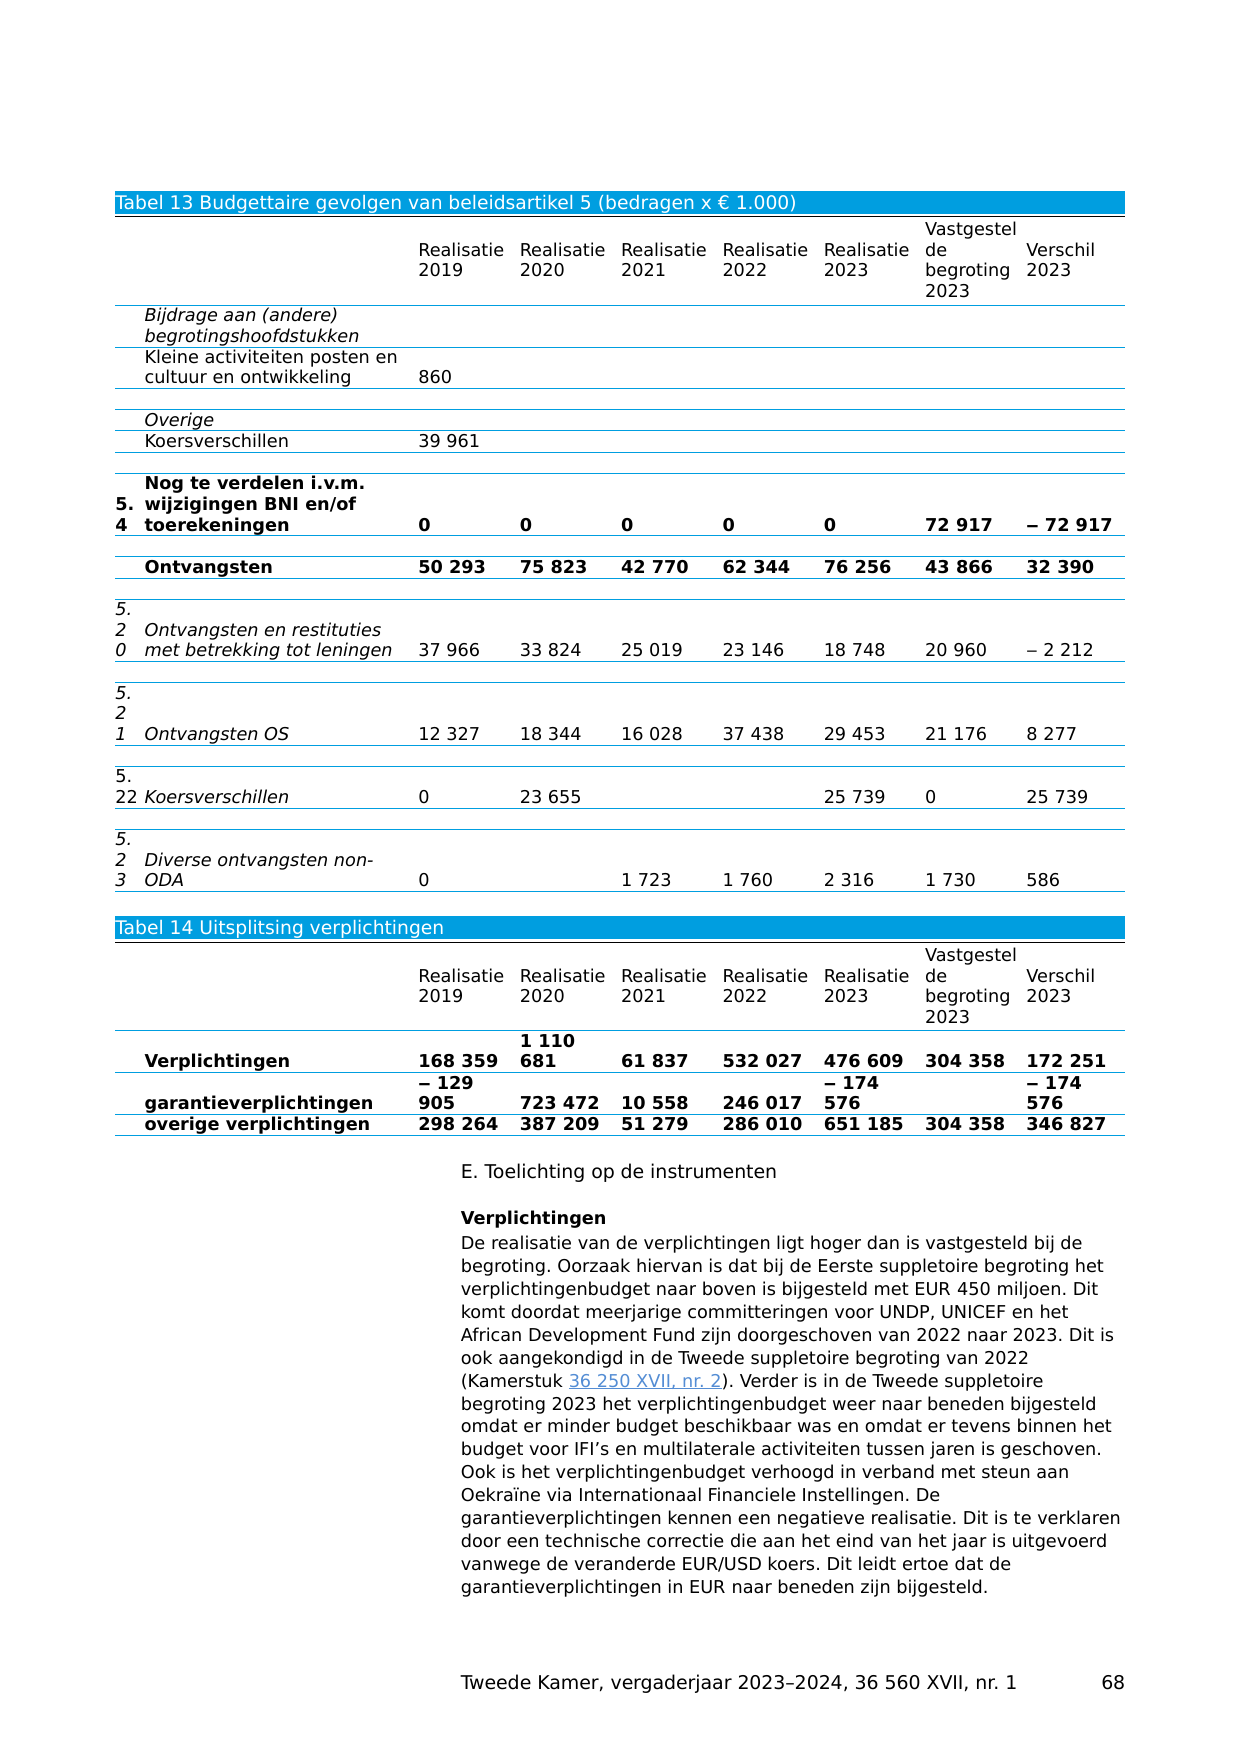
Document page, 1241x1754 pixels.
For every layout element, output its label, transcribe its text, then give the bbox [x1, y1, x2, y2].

table_cell [719, 536, 821, 556]
table_cell ‒ 72 917 [1023, 474, 1125, 535]
table_cell [115, 536, 141, 556]
table_cell 61 837 [618, 1031, 719, 1072]
table_cell [618, 389, 719, 409]
table_cell Koersverschillen [141, 767, 415, 807]
table_cell 346 827 [1023, 1115, 1125, 1135]
table_cell [115, 348, 141, 388]
table_cell [821, 348, 922, 388]
table_cell [618, 662, 719, 682]
table_cell Realisatie 2022 [719, 217, 821, 304]
table_cell [922, 348, 1023, 388]
table_cell [821, 306, 922, 346]
table_cell 25 739 [1023, 767, 1125, 807]
table_cell [922, 306, 1023, 346]
table_cell [517, 389, 618, 409]
table_cell 0 [517, 474, 618, 535]
table_cell Verschil 2023 [1023, 217, 1125, 304]
table_cell Realisatie 2021 [618, 943, 719, 1030]
table_cell [821, 389, 922, 409]
table_cell [922, 1073, 1023, 1114]
table_cell [115, 579, 141, 598]
table_cell [719, 348, 821, 388]
table_cell [618, 746, 719, 766]
table_cell [415, 746, 517, 766]
table_cell 72 917 [922, 474, 1023, 535]
table_cell 51 279 [618, 1115, 719, 1135]
table_cell [517, 830, 618, 891]
table_cell [1023, 410, 1125, 430]
table_cell [719, 746, 821, 766]
table_cell Nog te verdelen i.v.m. wijzigingen BNI en/of toerekeningen [141, 474, 415, 535]
table_cell [719, 453, 821, 473]
table_cell 5.20 [115, 600, 141, 661]
table_cell [415, 809, 517, 828]
table_cell [719, 389, 821, 409]
table_cell [719, 410, 821, 430]
table_cell 1 730 [922, 830, 1023, 891]
text Verplichtingen [461, 1206, 1125, 1229]
table_cell [141, 389, 415, 409]
table_cell 1 110 681 [517, 1031, 618, 1072]
table_cell 18 344 [517, 683, 618, 744]
table_cell Bijdrage aan (andere) begrotingshoofdstukken [141, 306, 415, 346]
table_cell [115, 662, 141, 682]
table_cell 76 256 [821, 557, 922, 577]
table_cell [517, 746, 618, 766]
table_cell 476 609 [821, 1031, 922, 1072]
table_cell [618, 348, 719, 388]
table_cell [719, 809, 821, 828]
table_cell Verplichtingen [141, 1031, 415, 1072]
table_cell 33 824 [517, 600, 618, 661]
table_cell 286 010 [719, 1115, 821, 1135]
table_cell 304 358 [922, 1031, 1023, 1072]
table_cell ‒ 174 576 [1023, 1073, 1125, 1114]
table_cell [719, 431, 821, 452]
table_cell 21 176 [922, 683, 1023, 744]
table_cell 5.23 [115, 830, 141, 891]
table_cell [719, 767, 821, 807]
table_cell 586 [1023, 830, 1125, 891]
table_cell 42 770 [618, 557, 719, 577]
table_cell Overige [141, 410, 415, 430]
table_cell [719, 306, 821, 346]
table_cell 23 655 [517, 767, 618, 807]
table_cell 16 028 [618, 683, 719, 744]
table_cell [141, 579, 415, 598]
table_cell ‒ 174 576 [821, 1073, 922, 1114]
table_cell [1023, 662, 1125, 682]
table_cell [141, 746, 415, 766]
table_cell [1023, 746, 1125, 766]
table_cell [1023, 809, 1125, 828]
table_cell [922, 746, 1023, 766]
table_cell [922, 431, 1023, 452]
table_cell [115, 389, 141, 409]
table_cell [517, 809, 618, 828]
table_cell 37 966 [415, 600, 517, 661]
table_cell [1023, 431, 1125, 452]
table_cell 246 017 [719, 1073, 821, 1114]
table_cell [922, 662, 1023, 682]
table_cell 37 438 [719, 683, 821, 744]
table_cell Kleine activiteiten posten en cultuur en ontwikkeling [141, 348, 415, 388]
table_cell Realisatie 2023 [821, 217, 922, 304]
table_cell [415, 389, 517, 409]
table_cell [719, 662, 821, 682]
table_cell [618, 767, 719, 807]
table_cell [115, 1115, 141, 1135]
table_cell garantieverplichtingen [141, 1073, 415, 1114]
table_cell Realisatie 2023 [821, 943, 922, 1030]
table_cell 0 [618, 474, 719, 535]
table_cell [618, 306, 719, 346]
table_cell 23 146 [719, 600, 821, 661]
table_cell Vastgestelde begroting 2023 [922, 943, 1023, 1030]
table_cell [517, 410, 618, 430]
text De realisatie van de verplichtingen ligt hoger dan is vastgesteld bij de begroting. Oorzaak hiervan is dat bij de Eerste suppletoire begroting het verplichtingenbudget naar boven is bijgesteld met EUR 450 miljoen. Dit komt doordat meerjarige committeringen voor UNDP, UNICEF en het African Development Fund zijn doorgeschoven van 2022 naar 2023. Dit is ook aangekondigd in de Tweede suppletoire begroting van 2022 (Kamerstuk 36 250 XVII, nr. 2). Verder is in de Tweede suppletoire begroting 2023 het verplichtingenbudget weer naar beneden bijgesteld omdat er minder budget beschikbaar was en omdat er tevens binnen het budget voor IFI’s en multilaterale activiteiten tussen jaren is geschoven. Ook is het verplichtingenbudget verhoogd in verband met steun aan Oekraïne via Internationaal Financiele Instellingen. De garantieverplichtingen kennen een negatieve realisatie. Dit is te verklaren door een technische correctie die aan het eind van het jaar is uitgevoerd vanwege de veranderde EUR/USD koers. Dit leidt ertoe dat de garantieverplichtingen in EUR naar beneden zijn bijgesteld. [461, 1231, 1125, 1598]
table_cell [922, 579, 1023, 598]
table_cell Realisatie 2021 [618, 217, 719, 304]
table_cell ‒ 2 212 [1023, 600, 1125, 661]
table_cell 25 019 [618, 600, 719, 661]
title E. Toelichting op de instrumenten [461, 1161, 1125, 1182]
table_cell [1023, 453, 1125, 473]
table_cell Koersverschillen [141, 431, 415, 452]
table_cell [1023, 306, 1125, 346]
table_cell Vastgestelde begroting 2023 [922, 217, 1023, 304]
table_cell overige verplichtingen [141, 1115, 415, 1135]
table_cell 29 453 [821, 683, 922, 744]
table_cell [141, 662, 415, 682]
table_cell [821, 410, 922, 430]
table_cell [415, 662, 517, 682]
table_cell 50 293 [415, 557, 517, 577]
table_cell [415, 410, 517, 430]
table_cell [922, 536, 1023, 556]
table_cell [115, 410, 141, 430]
table_cell [517, 348, 618, 388]
table_cell Verschil 2023 [1023, 943, 1125, 1030]
table_cell [415, 306, 517, 346]
table_cell [141, 217, 415, 304]
table_cell 5.22 [115, 767, 141, 807]
table_cell 10 558 [618, 1073, 719, 1114]
table_cell 0 [719, 474, 821, 535]
table_cell [517, 431, 618, 452]
table_cell [1023, 389, 1125, 409]
table_cell ‒ 129 905 [415, 1073, 517, 1114]
table_cell [115, 453, 141, 473]
table_cell 860 [415, 348, 517, 388]
table_cell [821, 579, 922, 598]
table_cell 532 027 [719, 1031, 821, 1072]
table_cell 298 264 [415, 1115, 517, 1135]
table_cell [141, 536, 415, 556]
table_cell 723 472 [517, 1073, 618, 1114]
table_cell [618, 431, 719, 452]
table_cell [922, 453, 1023, 473]
table_cell 75 823 [517, 557, 618, 577]
table_cell [1023, 348, 1125, 388]
table_cell [922, 389, 1023, 409]
table_cell 2 316 [821, 830, 922, 891]
table_cell [141, 943, 415, 1030]
table_cell Ontvangsten OS [141, 683, 415, 744]
table_cell 168 359 [415, 1031, 517, 1072]
table_cell 0 [415, 767, 517, 807]
table_cell 5.21 [115, 683, 141, 744]
table_cell 12 327 [415, 683, 517, 744]
table_cell 18 748 [821, 600, 922, 661]
table_cell Realisatie 2020 [517, 943, 618, 1030]
table_cell [141, 453, 415, 473]
table_cell Diverse ontvangsten non-ODA [141, 830, 415, 891]
table_cell 387 209 [517, 1115, 618, 1135]
table_cell [517, 662, 618, 682]
table_cell [141, 809, 415, 828]
table_cell Realisatie 2019 [415, 217, 517, 304]
table_cell Realisatie 2022 [719, 943, 821, 1030]
table_cell [821, 431, 922, 452]
table_cell [115, 431, 141, 452]
table_cell 1 723 [618, 830, 719, 891]
table_cell [719, 579, 821, 598]
table_cell [922, 809, 1023, 828]
table_cell 1 760 [719, 830, 821, 891]
table_cell [115, 1031, 141, 1072]
table_cell 0 [415, 830, 517, 891]
table_cell [922, 410, 1023, 430]
table_cell 5.4 [115, 474, 141, 535]
table_cell [618, 410, 719, 430]
table_cell [115, 746, 141, 766]
table_cell [415, 453, 517, 473]
table_cell 43 866 [922, 557, 1023, 577]
table_cell [821, 536, 922, 556]
table_cell [1023, 579, 1125, 598]
table_cell 62 344 [719, 557, 821, 577]
table_cell [821, 746, 922, 766]
table_cell [1023, 536, 1125, 556]
table_cell [618, 809, 719, 828]
table_cell [821, 809, 922, 828]
table_cell 32 390 [1023, 557, 1125, 577]
table_cell Realisatie 2019 [415, 943, 517, 1030]
table_cell [115, 809, 141, 828]
table_cell 0 [415, 474, 517, 535]
table_cell 0 [922, 767, 1023, 807]
table_cell [618, 579, 719, 598]
table_cell [517, 536, 618, 556]
table_cell [821, 453, 922, 473]
table_cell [618, 536, 719, 556]
table_cell [115, 557, 141, 577]
table_cell [821, 662, 922, 682]
table_cell [517, 579, 618, 598]
table_cell 39 961 [415, 431, 517, 452]
table_cell [115, 943, 141, 1030]
table_cell 304 358 [922, 1115, 1023, 1135]
table_cell [415, 536, 517, 556]
table_cell [115, 1073, 141, 1114]
table_cell 20 960 [922, 600, 1023, 661]
table_cell [415, 579, 517, 598]
table_cell [517, 306, 618, 346]
table_cell Ontvangsten en restituties met betrekking tot leningen [141, 600, 415, 661]
table_cell Ontvangsten [141, 557, 415, 577]
table_cell 8 277 [1023, 683, 1125, 744]
table_cell Realisatie 2020 [517, 217, 618, 304]
table_cell 25 739 [821, 767, 922, 807]
table_cell [618, 453, 719, 473]
table_cell 0 [821, 474, 922, 535]
table_cell [517, 453, 618, 473]
table_cell 651 185 [821, 1115, 922, 1135]
table_cell 172 251 [1023, 1031, 1125, 1072]
table_cell [115, 306, 141, 346]
table_cell [115, 217, 141, 304]
